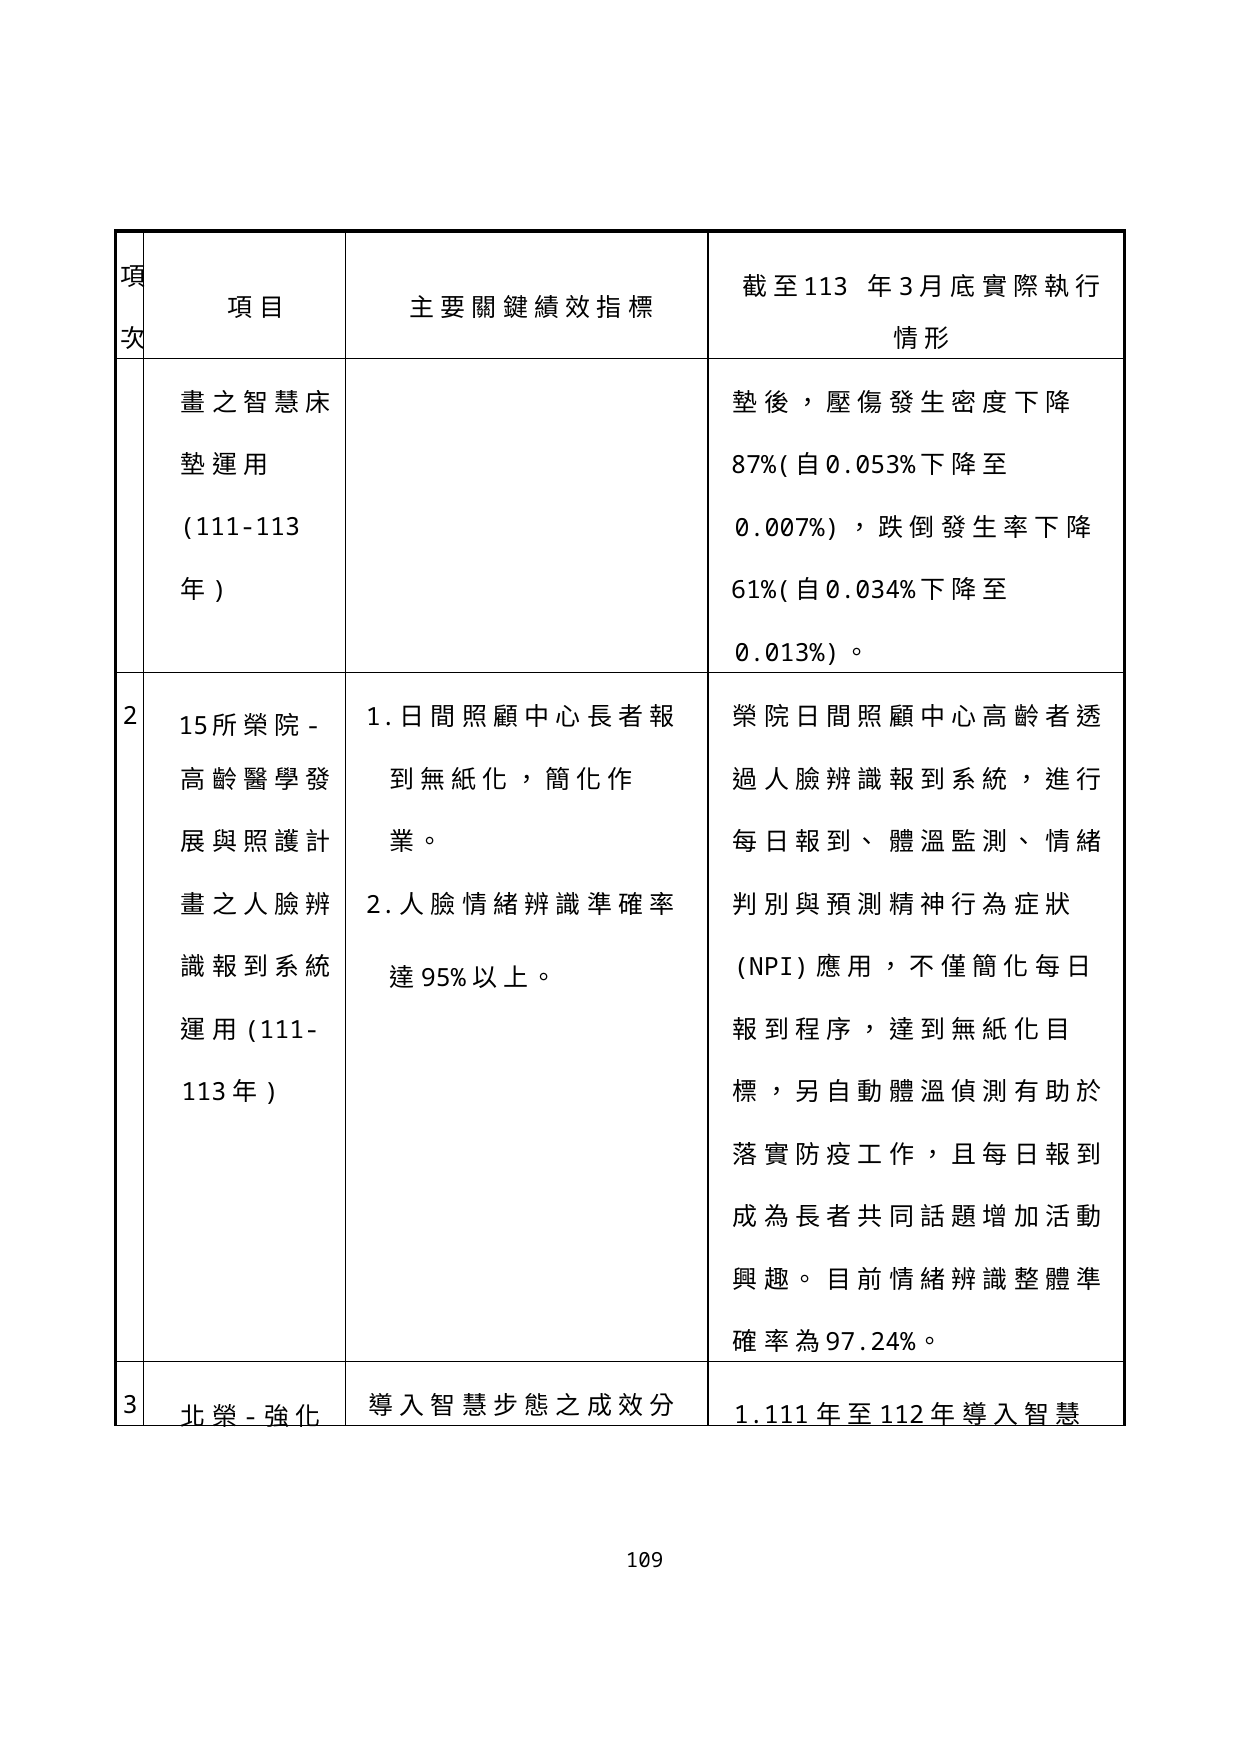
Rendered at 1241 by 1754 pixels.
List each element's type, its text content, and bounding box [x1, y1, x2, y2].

table_header 項次 [117, 233, 143, 357]
table_header 截至113 年3月底實際執行情形 [709, 233, 1123, 357]
table_cell [346, 359, 707, 671]
table_cell 2 [117, 673, 143, 1361]
table_header 主要關鍵績效指標 [346, 233, 707, 357]
table_cell 1.日間照顧中心長者報到無紙化，簡化作業。 2.人臉情緒辨識準確率達95%以上。 [346, 673, 707, 1361]
table_cell 北榮-強化 [144, 1362, 345, 1424]
table_cell [117, 359, 143, 671]
table_header 項目 [144, 233, 345, 357]
table_cell 畫之智慧床墊運用 (111-113年) [144, 359, 345, 671]
table_cell 3 [117, 1362, 143, 1424]
table_cell 榮院日間照顧中心高齡者透過人臉辨識報到系統，進行每日報到、體溫監測、情緒判別與預測精神行為症狀(NPI)應用，不僅簡化每日報到程序，達到無紙化目標，另自動體溫偵測有助於落實防疫工作，且每日報到成為長者共同話題增加活動興趣。目前情緒辨識整體準確率為97.24%。 [709, 673, 1123, 1361]
table_cell 15所榮院-高齡醫學發展與照護計畫之人臉辨識報到系統運用(111-113年) [144, 673, 345, 1361]
table_cell 墊後，壓傷發生密度下降87%(自0.053%下降至0.007%)，跌倒發生率下降61%(自0.034%下降至0.013%)。 [709, 359, 1123, 671]
table_cell 導入智慧步態之成效分 [346, 1362, 707, 1424]
table_cell 1.111年至112年導入智慧 [709, 1362, 1123, 1424]
